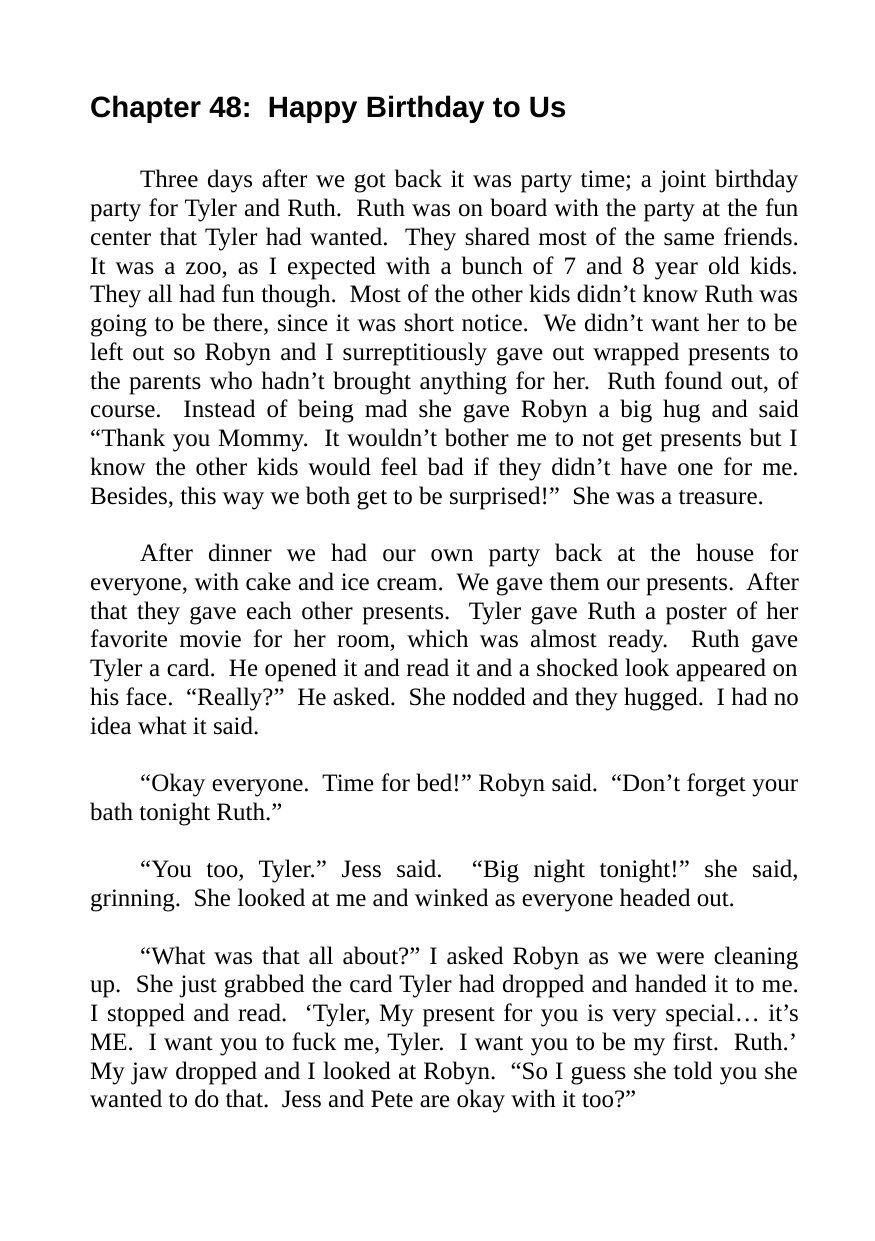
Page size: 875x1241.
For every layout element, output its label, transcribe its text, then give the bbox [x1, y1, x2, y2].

text Three days after we got back it was party time; a joint birthday party for Tyler and Ruth. Ruth was on board with the party at the fun center that Tyler had wanted. They shared most of the same friends. It was a zoo, as I expected with a bunch of 7 and 8 year old kids. They all had fun though. Most of the other kids didn’t know Ruth was going to be there, since it was short notice. We didn’t want her to be left out so Robyn and I surreptitiously gave out wrapped presents to the parents who hadn’t brought anything for her. Ruth found out, of course. Instead of being mad she gave Robyn a big hug and said “Thank you Mommy. It wouldn’t bother me to not get presents but I know the other kids would feel bad if they didn’t have one for me. Besides, this way we both get to be surprised!” She was a treasure. [90, 164, 799, 509]
text “Okay everyone. Time for bed!” Robyn said. “Don’t forget your bath tonight Ruth.” [90, 768, 799, 826]
text “You too, Tyler.” Jess said. “Big night tonight!” she said, grinning. She looked at me and winked as everyone headed out. [90, 854, 799, 912]
text After dinner we had our own party back at the house for everyone, with cake and ice cream. We gave them our presents. After that they gave each other presents. Tyler gave Ruth a poster of her favorite movie for her room, which was almost ready. Ruth gave Tyler a card. He opened it and read it and a shocked look appeared on his face. “Really?” He asked. She nodded and they hugged. I had no idea what it said. [90, 538, 799, 739]
text “What was that all about?” I asked Robyn as we were cleaning up. She just grabbed the card Tyler had dropped and handed it to me. I stopped and read. ‘Tyler, My present for you is very special… it’s ME. I want you to fuck me, Tyler. I want you to be my first. Ruth.’ My jaw dropped and I looked at Robyn. “So I guess she told you she wanted to do that. Jess and Pete are okay with it too?” [90, 941, 799, 1113]
subtitle Chapter 48: Happy Birthday to Us [90, 89, 799, 123]
